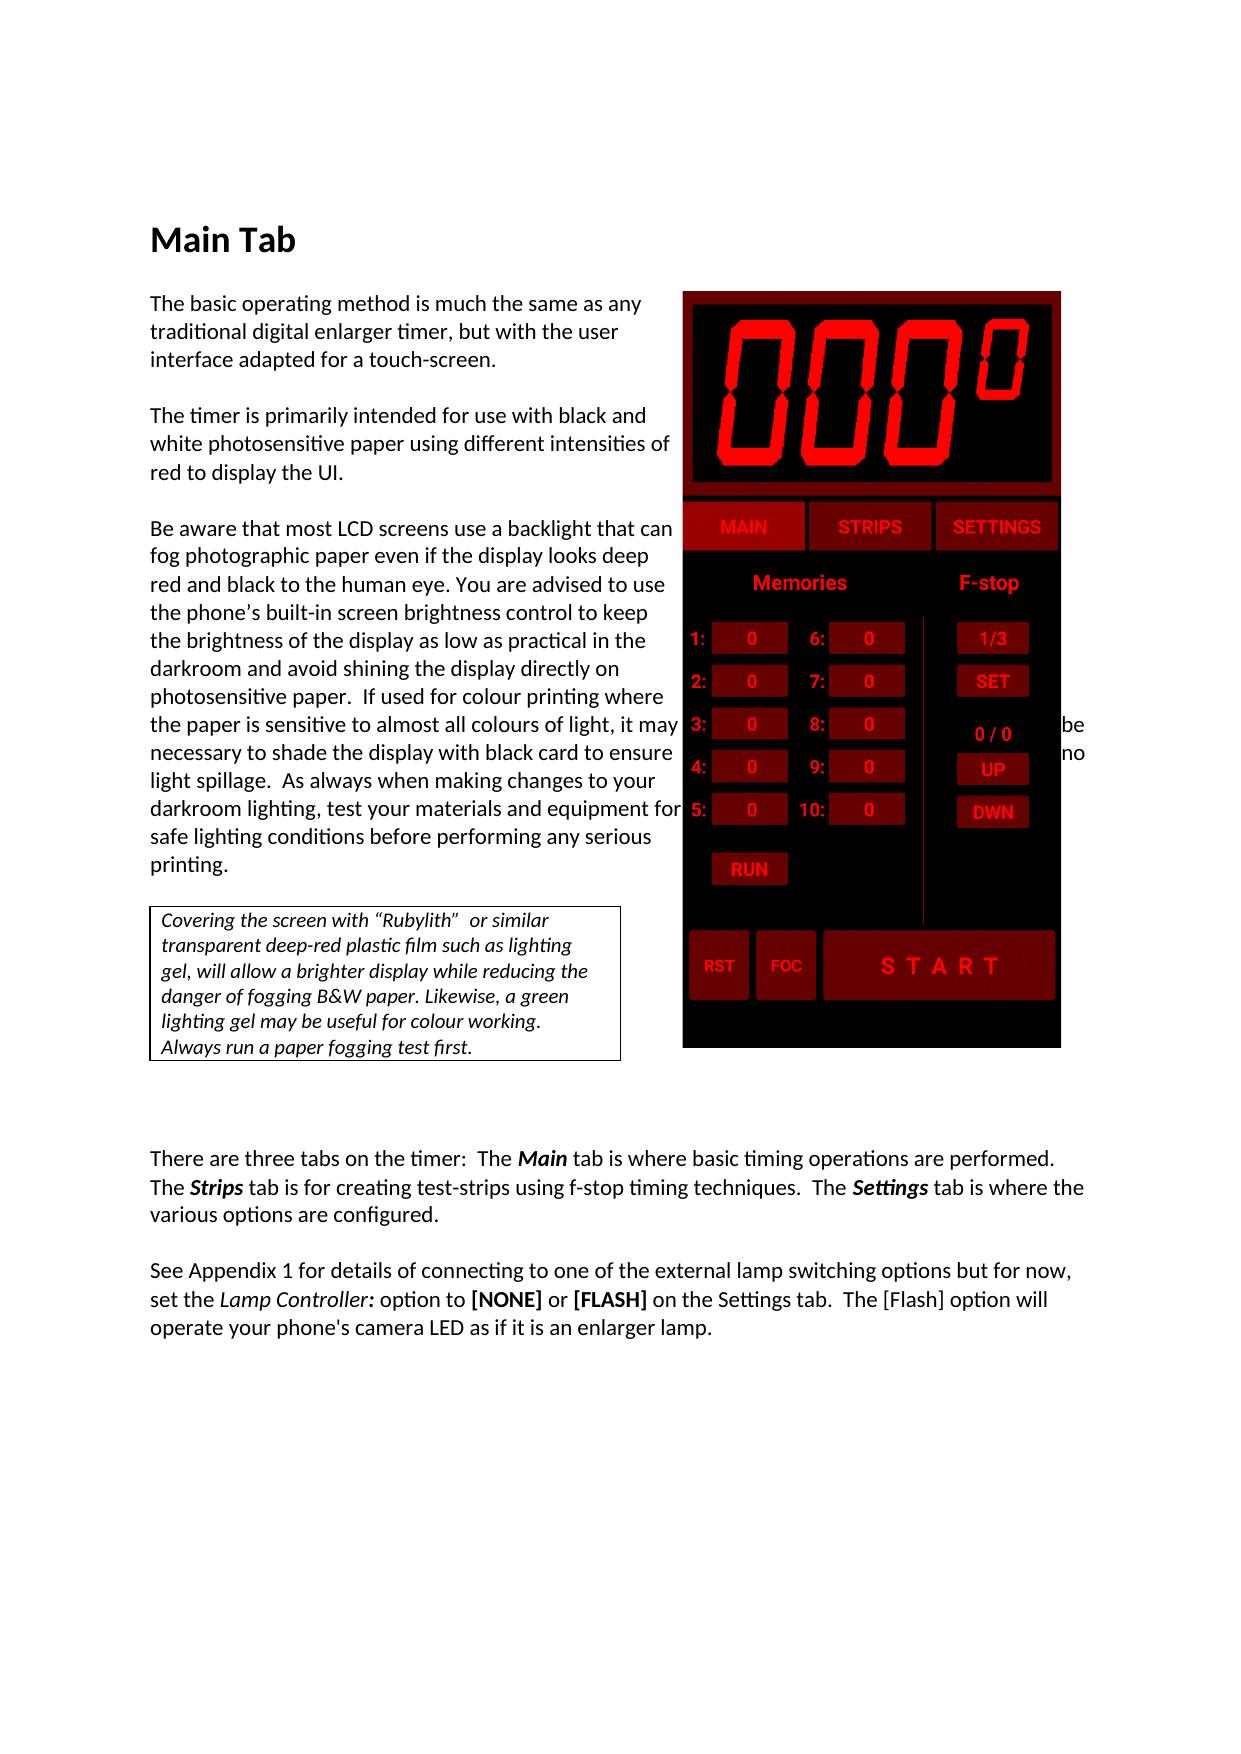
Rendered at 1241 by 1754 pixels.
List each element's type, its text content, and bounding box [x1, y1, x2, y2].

text Main Tab [150, 216, 1090, 261]
table_header Covering the screen with “Rubylith” or similar transparent deep-red plastic film such as lighting gel, will allow a brighter display while reducing the danger of fogging B&W paper. Likewise, a green lighting gel may be useful for colour working. Always run a paper fogging test first. [151, 907, 620, 1059]
text The timer is primarily intended for use with black and white photosensitive paper using different intensities of red to display the UI. [150, 402, 682, 486]
text Be aware that most LCD screens use a backlight that can fog photographic paper even if the display looks deep red and black to the human eye. You are advised to use the phone’s built-in screen brightness control to keep the brightness of the display as low as practical in the darkroom and avoid shining the display directly on photosensitive paper. If used for colour printing where the paper is sensitive to almost all colours of light, it may be necessary to shade the display with black card to ensure no light spillage. As always when making changes to your darkroom lighting, test your materials and equipment for safe lighting conditions before performing any serious printing. [150, 514, 682, 878]
text See Appendix 1 for details of connecting to one of the external lamp switching options but for now, set the Lamp Controller: option to [NONE] or [FLASH] on the Settings tab. The [Flash] option will operate your phone's camera LED as if it is an enlarger lamp. [150, 1257, 1090, 1341]
text The basic operating method is much the same as any traditional digital enlarger timer, but with the user interface adapted for a touch-screen. [150, 289, 1090, 373]
text There are three tabs on the timer: The Main tab is where basic timing operations are performed. The Strips tab is for creating test-strips using f-stop timing techniques. The Settings tab is where the various options are configured. [150, 1144, 1090, 1229]
